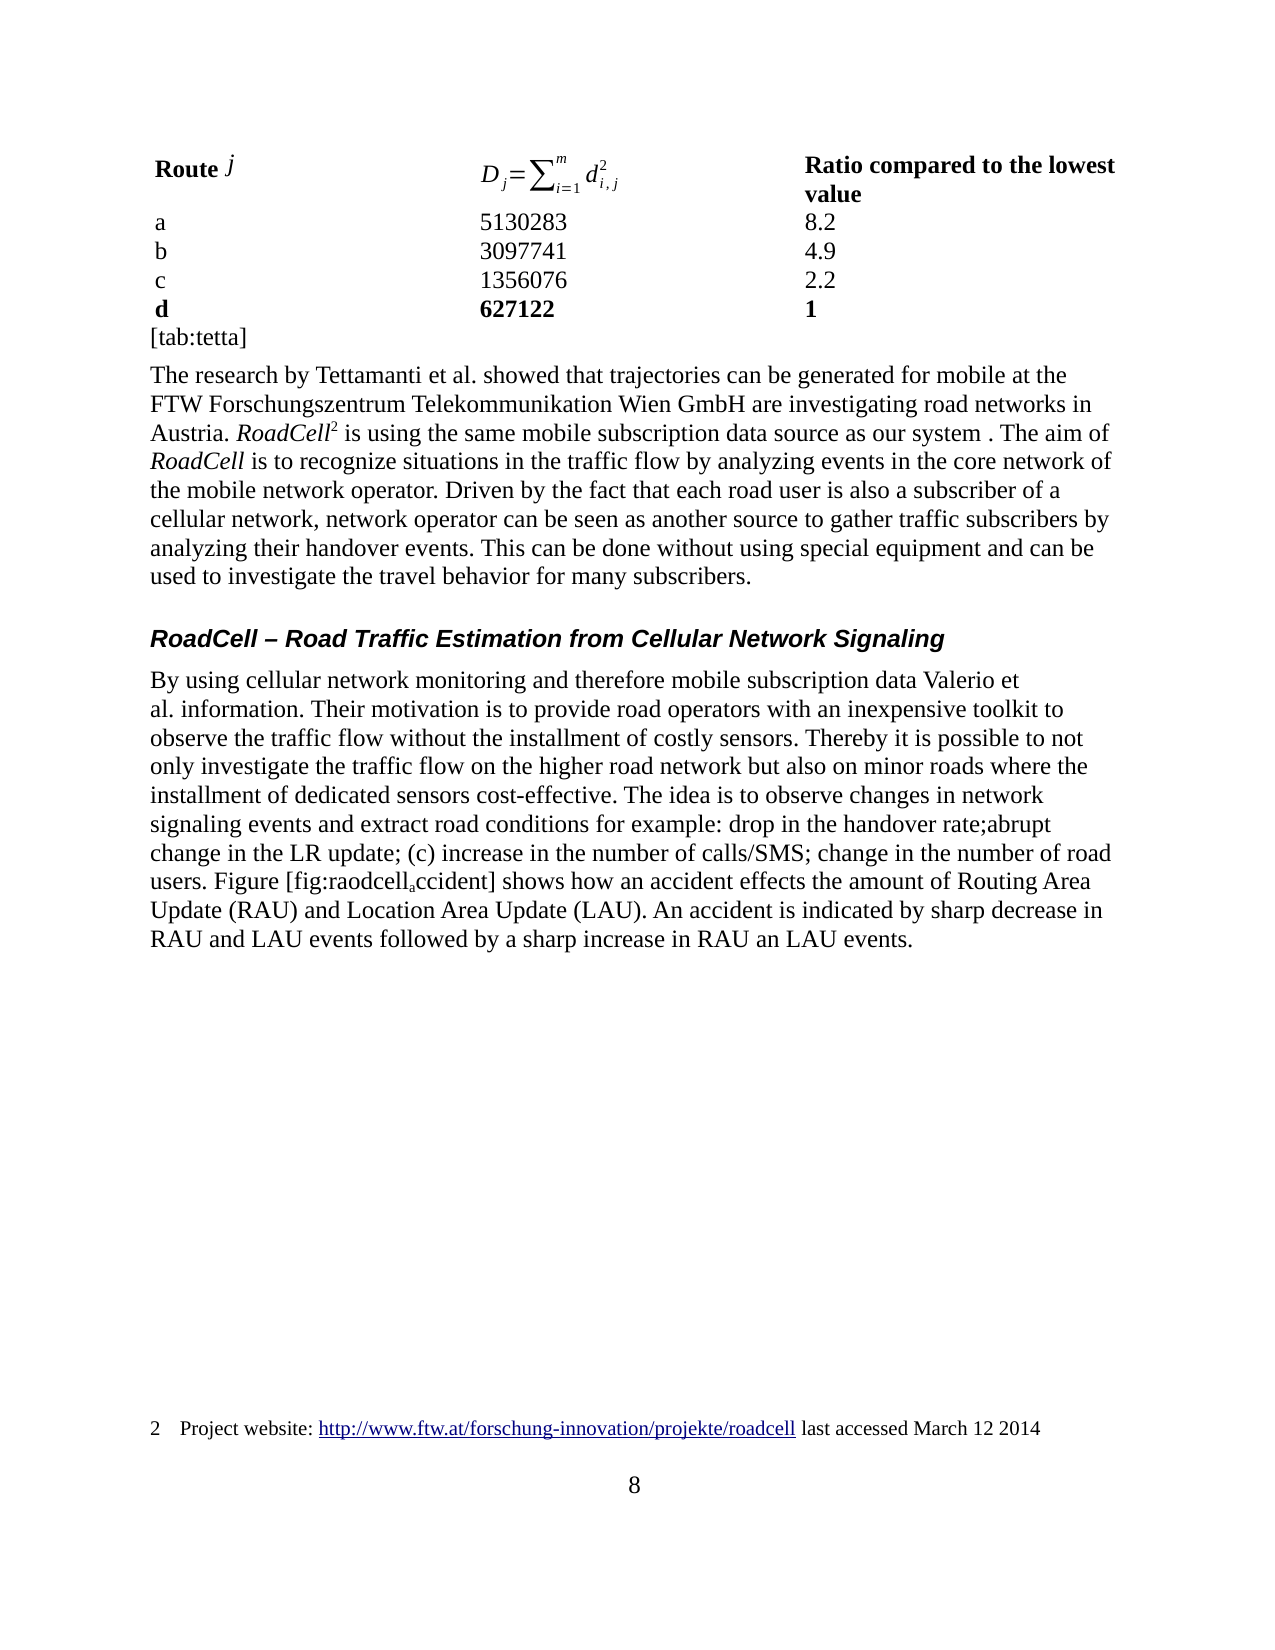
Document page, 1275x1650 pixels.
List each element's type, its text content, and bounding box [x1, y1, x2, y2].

text Project website: http://www.ftw.at/forschung-innovation/projekte/roadcell last accessed March 12 2014 [150, 1416, 1125, 1440]
table_header Ratio compared to the lowest value [800, 150, 1125, 207]
table_cell 1356076 [475, 265, 800, 294]
table_cell d [150, 294, 475, 322]
table_header Route [150, 150, 475, 207]
subtitle RoadCell – Road Traffic Estimation from Cellular Network Signaling [150, 624, 1125, 653]
table_cell 3097741 [475, 236, 800, 265]
table_header [475, 150, 800, 207]
table_cell c [150, 265, 475, 294]
text By using cellular network monitoring and therefore mobile subscription data Valerio et al. information. Their motivation is to provide road operators with an inexpensive toolkit to observe the traffic flow without the installment of costly sensors. Thereby it is possible to not only investigate the traffic flow on the higher road network but also on minor roads where the installment of dedicated sensors cost-effective. The idea is to observe changes in network signaling events and extract road conditions for example: drop in the handover rate;abrupt change in the LR update; (c) increase in the number of calls/SMS; change in the number of road users. Figure [fig:raodcellaccident] shows how an accident effects the amount of Routing Area Update (RAU) and Location Area Update (LAU). An accident is indicated by sharp decrease in RAU and LAU events followed by a sharp increase in RAU an LAU events. [150, 665, 1125, 953]
table_cell 627122 [475, 294, 800, 322]
table_cell 8.2 [800, 208, 1125, 236]
table_cell 2.2 [800, 265, 1125, 294]
text The research by Tettamanti et al. showed that trajectories can be generated for mobile at the FTW Forschungszentrum Telekommunikation Wien GmbH are investigating road networks in Austria. RoadCell is using the same mobile subscription data source as our system . The aim of RoadCell is to recognize situations in the traffic flow by analyzing events in the core network of the mobile network operator. Driven by the fact that each road user is also a subscriber of a cellular network, network operator can be seen as another source to gather traffic subscribers by analyzing their handover events. This can be done without using special equipment and can be used to investigate the travel behavior for many subscribers. [150, 360, 1125, 590]
table_cell 4.9 [800, 236, 1125, 265]
text [tab:tetta] [150, 322, 1125, 351]
table_cell 1 [800, 294, 1125, 322]
table_cell a [150, 208, 475, 236]
table_cell b [150, 236, 475, 265]
table_cell 5130283 [475, 208, 800, 236]
